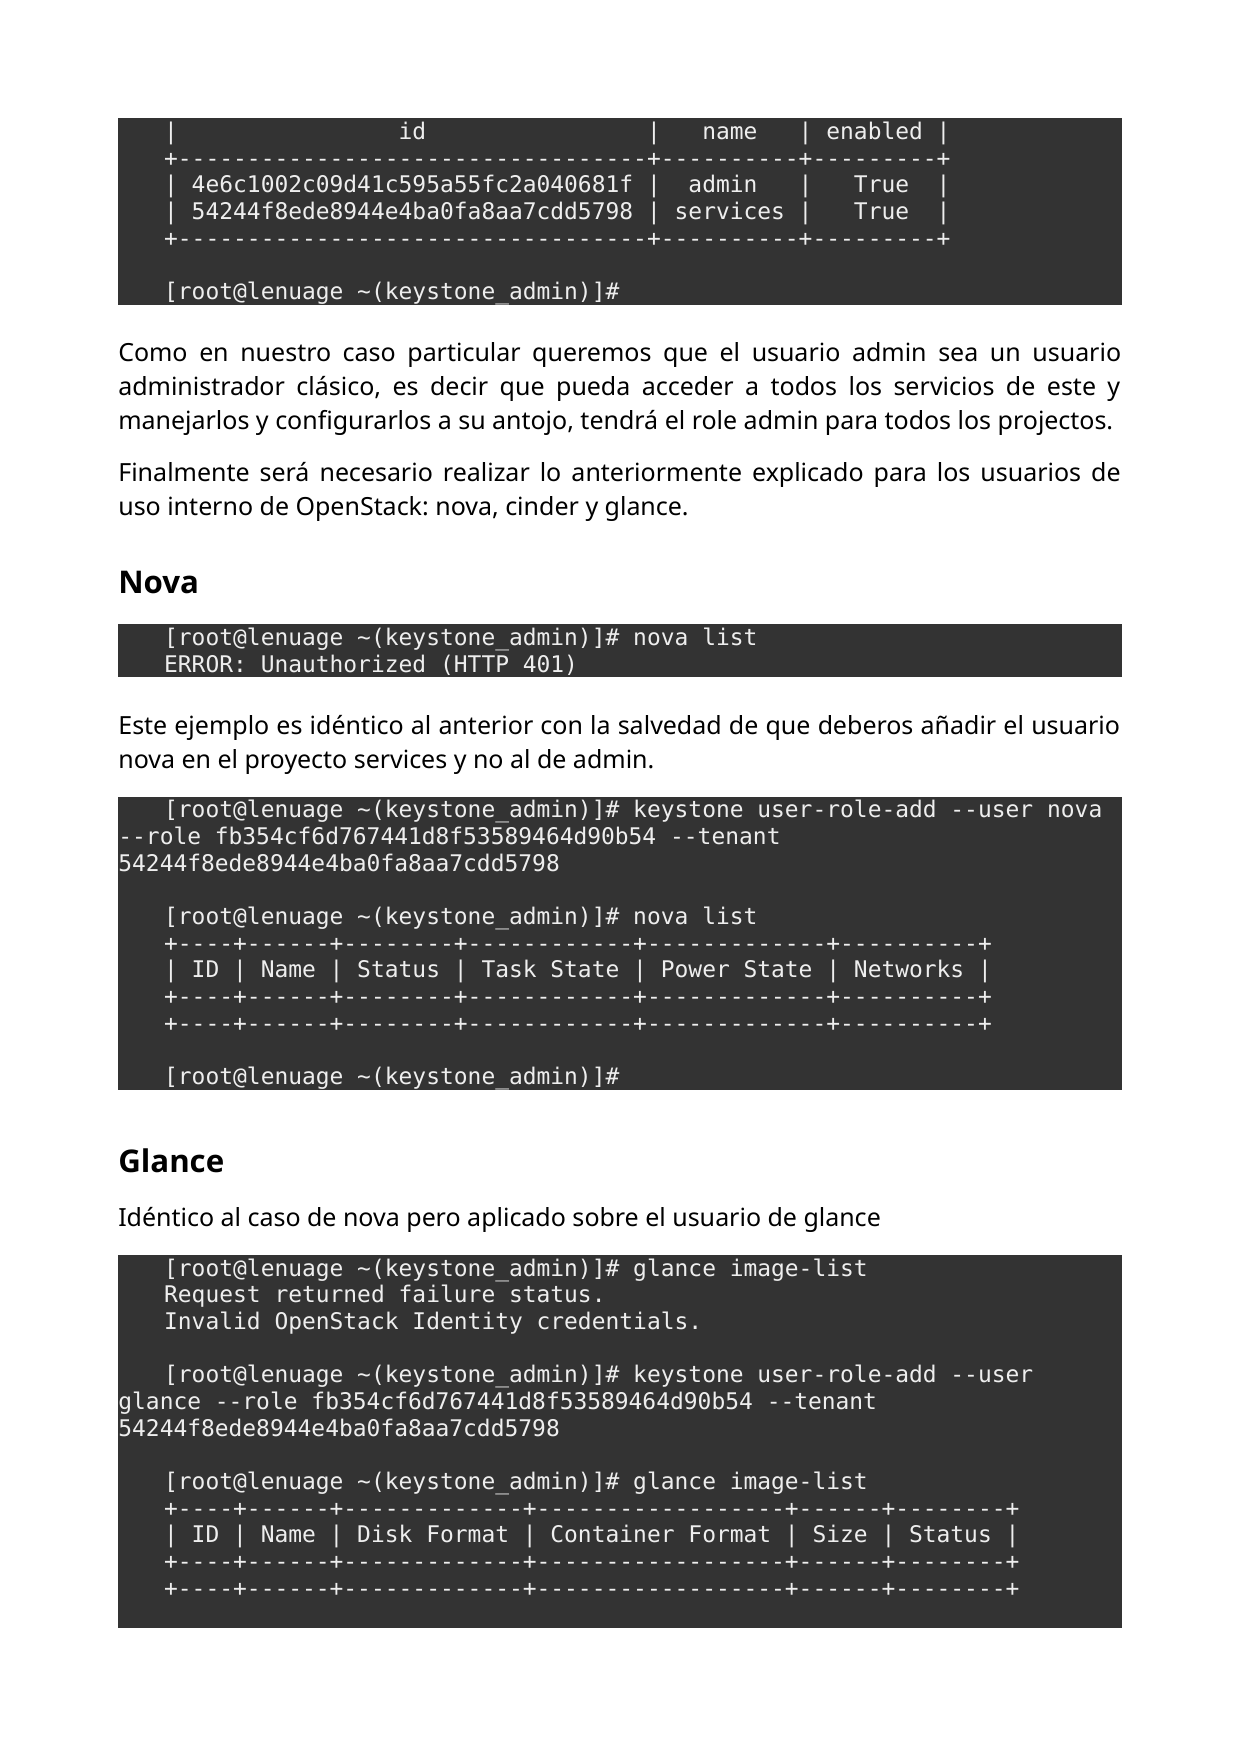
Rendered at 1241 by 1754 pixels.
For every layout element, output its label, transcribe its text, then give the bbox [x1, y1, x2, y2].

text | 54244f8ede8944e4ba0fa8aa7cdd5798 | services | True | [118, 198, 1122, 225]
subtitle Nova [118, 560, 1122, 603]
text +----+------+--------+------------+-------------+----------+ [118, 930, 1122, 957]
text | 4e6c1002c09d41c595a55fc2a040681f | admin | True | [118, 171, 1122, 198]
subtitle Glance [118, 1139, 1122, 1181]
text +----------------------------------+----------+---------+ [118, 225, 1122, 251]
text | id | name | enabled | [118, 118, 1122, 145]
text +----+------+--------+------------+-------------+----------+ [118, 1010, 1122, 1037]
text ERROR: Unauthorized (HTTP 401) [118, 651, 1122, 677]
text [root@lenuage ~(keystone_admin)]# glance image-list [118, 1468, 1122, 1495]
text [root@lenuage ~(keystone_admin)]# nova list [118, 624, 1122, 651]
text +----+------+--------+------------+-------------+----------+ [118, 983, 1122, 1010]
text Como en nuestro caso particular queremos que el usuario admin sea un usuario administrador clásico, es decir que pueda acceder a todos los servicios de este y manejarlos y configurarlos a su antojo, tendrá el role admin para todos los projectos. [118, 335, 1122, 437]
text Finalmente será necesario realizar lo anteriormente explicado para los usuarios de uso interno de OpenStack: nova, cinder y glance. [118, 455, 1122, 523]
text [root@lenuage ~(keystone_admin)]# nova list [118, 903, 1122, 930]
text +----+------+-------------+------------------+------+--------+ [118, 1548, 1122, 1575]
text | ID | Name | Disk Format | Container Format | Size | Status | [118, 1522, 1122, 1548]
text +----+------+-------------+------------------+------+--------+ [118, 1495, 1122, 1522]
text Invalid OpenStack Identity credentials. [118, 1308, 1122, 1335]
text +----------------------------------+----------+---------+ [118, 145, 1122, 171]
text | ID | Name | Status | Task State | Power State | Networks | [118, 957, 1122, 983]
text [root@lenuage ~(keystone_admin)]# keystone user-role-add --user glance --role fb354cf6d767441d8f53589464d90b54 --tenant 54244f8ede8944e4ba0fa8aa7cdd5798 [118, 1362, 1122, 1442]
text [root@lenuage ~(keystone_admin)]# glance image-list [118, 1255, 1122, 1282]
text Request returned failure status. [118, 1282, 1122, 1308]
text Idéntico al caso de nova pero aplicado sobre el usuario de glance [118, 1200, 1122, 1234]
text +----+------+-------------+------------------+------+--------+ [118, 1575, 1122, 1602]
text [root@lenuage ~(keystone_admin)]# keystone user-role-add --user nova --role fb354cf6d767441d8f53589464d90b54 --tenant 54244f8ede8944e4ba0fa8aa7cdd5798 [118, 797, 1122, 877]
text Este ejemplo es idéntico al anterior con la salvedad de que deberos añadir el usuario nova en el proyecto services y no al de admin. [118, 707, 1122, 776]
text [root@lenuage ~(keystone_admin)]# [118, 1063, 1122, 1090]
text [root@lenuage ~(keystone_admin)]# [118, 278, 1122, 305]
